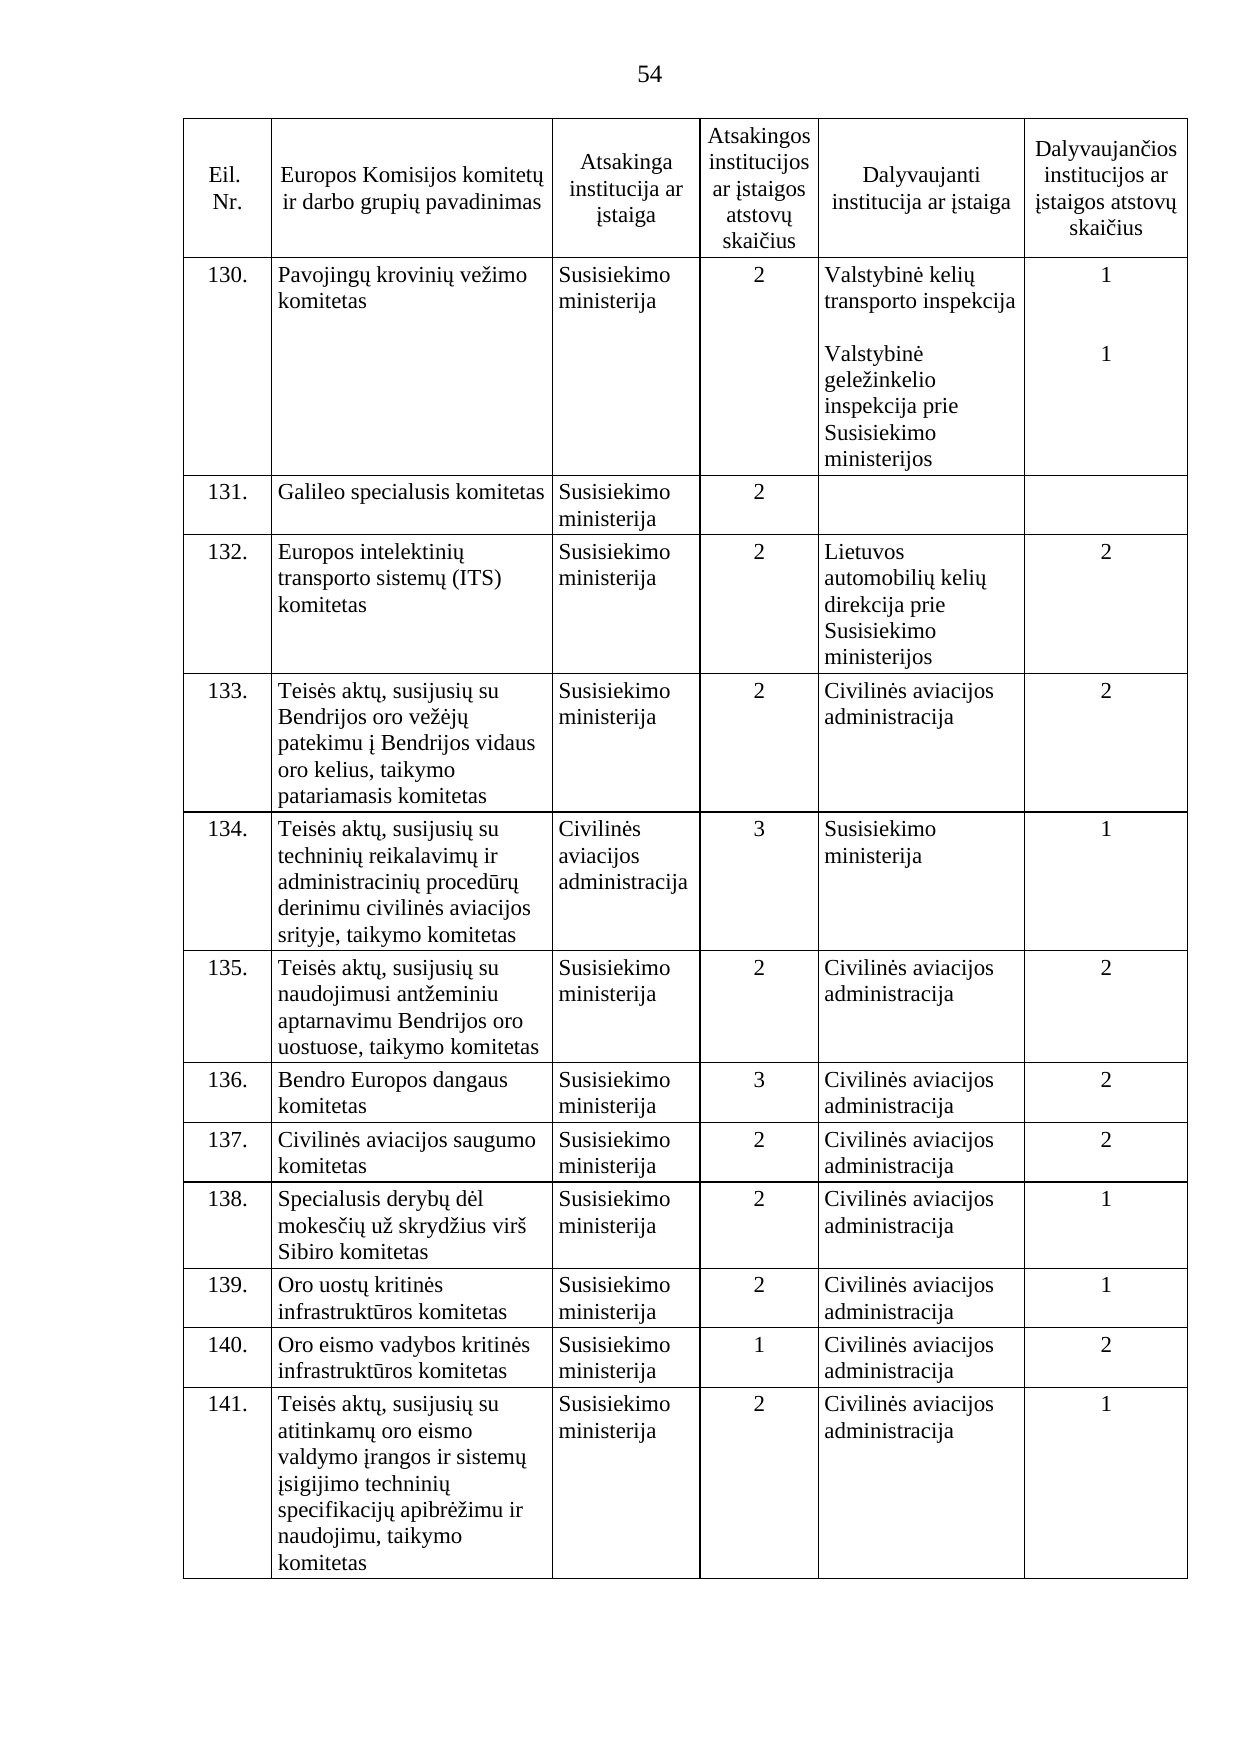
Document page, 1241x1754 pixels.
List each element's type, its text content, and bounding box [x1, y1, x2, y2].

table_cell Susisiekimo ministerija [553, 476, 699, 534]
table_cell 2 [701, 535, 818, 673]
table_cell 2 [701, 258, 818, 474]
table_cell 141. [184, 1388, 271, 1578]
table_cell Oro uostų kritinės infrastruktūros komitetas [272, 1269, 552, 1327]
table_cell Susisiekimo ministerija [553, 951, 699, 1062]
table_cell 133. [184, 674, 271, 811]
table_cell Civilinės aviacijos administracija [819, 1269, 1024, 1327]
table_cell Valstybinė kelių transporto inspekcija Valstybinė geležinkelio inspekcija prie Susisiekimo ministerijos [819, 258, 1024, 474]
table_cell 1 [1025, 1388, 1187, 1578]
table_cell 130. [184, 258, 271, 474]
table_cell 134. [184, 813, 271, 950]
table_cell 135. [184, 951, 271, 1062]
table_cell Specialusis derybų dėl mokesčių už skrydžius virš Sibiro komitetas [272, 1183, 552, 1267]
table_cell Oro eismo vadybos kritinės infrastruktūros komitetas [272, 1328, 552, 1387]
table_header Atsakinga institucija ar įstaiga [553, 119, 699, 257]
table_cell 1 1 [1025, 258, 1187, 474]
table_cell 2 [1025, 1063, 1187, 1122]
table_cell 2 [1025, 951, 1187, 1062]
table_cell Susisiekimo ministerija [553, 535, 699, 673]
table_cell 132. [184, 535, 271, 673]
table_header Dalyvaujančios institucijos ar įstaigos atstovų skaičius [1025, 119, 1187, 257]
table_cell Bendro Europos dangaus komitetas [272, 1063, 552, 1122]
table_cell Pavojingų krovinių vežimo komitetas [272, 258, 552, 474]
table_cell 2 [1025, 535, 1187, 673]
table_cell Civilinės aviacijos administracija [819, 1183, 1024, 1267]
table_cell 1 [1025, 1183, 1187, 1267]
table_cell Civilinės aviacijos administracija [819, 1328, 1024, 1387]
table_cell 3 [701, 813, 818, 950]
table_cell Susisiekimo ministerija [553, 1063, 699, 1122]
table_cell Susisiekimo ministerija [553, 1388, 699, 1578]
table_cell 2 [701, 1388, 818, 1578]
table_cell 1 [1025, 1269, 1187, 1327]
table_cell Susisiekimo ministerija [553, 674, 699, 811]
table_cell Lietuvos automobilių kelių direkcija prie Susisiekimo ministerijos [819, 535, 1024, 673]
table_cell Susisiekimo ministerija [553, 1269, 699, 1327]
table_cell [1025, 476, 1187, 534]
table_cell Susisiekimo ministerija [553, 1328, 699, 1387]
table_cell 140. [184, 1328, 271, 1387]
table_cell 136. [184, 1063, 271, 1122]
table_cell 2 [1025, 1123, 1187, 1181]
table_cell Civilinės aviacijos administracija [553, 813, 699, 950]
table_cell Civilinės aviacijos administracija [819, 1388, 1024, 1578]
table_cell 2 [701, 1269, 818, 1327]
table_cell 3 [701, 1063, 818, 1122]
table_cell Teisės aktų, susijusių su atitinkamų oro eismo valdymo įrangos ir sistemų įsigijimo techninių specifikacijų apibrėžimu ir naudojimu, taikymo komitetas [272, 1388, 552, 1578]
table_cell 1 [1025, 813, 1187, 950]
table_header Atsakingos institucijos ar įstaigos atstovų skaičius [701, 119, 818, 257]
table_cell Susisiekimo ministerija [553, 1123, 699, 1181]
table_cell 2 [1025, 1328, 1187, 1387]
table_cell 137. [184, 1123, 271, 1181]
table_cell 139. [184, 1269, 271, 1327]
table_header Eil. Nr. [184, 119, 271, 257]
table_cell Civilinės aviacijos administracija [819, 674, 1024, 811]
table_cell Galileo specialusis komitetas [272, 476, 552, 534]
table_cell Teisės aktų, susijusių su techninių reikalavimų ir administracinių procedūrų derinimu civilinės aviacijos srityje, taikymo komitetas [272, 813, 552, 950]
table_cell Europos intelektinių transporto sistemų (ITS) komitetas [272, 535, 552, 673]
table_cell 2 [701, 1123, 818, 1181]
table_cell Susisiekimo ministerija [819, 813, 1024, 950]
table_cell [819, 476, 1024, 534]
table_cell 2 [701, 1183, 818, 1267]
table_cell Teisės aktų, susijusių su naudojimusi antžeminiu aptarnavimu Bendrijos oro uostuose, taikymo komitetas [272, 951, 552, 1062]
table_cell 2 [701, 951, 818, 1062]
table_cell Civilinės aviacijos administracija [819, 1123, 1024, 1181]
table_cell 2 [701, 674, 818, 811]
table_cell Civilinės aviacijos administracija [819, 1063, 1024, 1122]
table_cell 131. [184, 476, 271, 534]
table_cell 2 [701, 476, 818, 534]
table_cell 2 [1025, 674, 1187, 811]
table_cell Civilinės aviacijos administracija [819, 951, 1024, 1062]
table_header Dalyvaujanti institucija ar įstaiga [819, 119, 1024, 257]
table_cell Teisės aktų, susijusių su Bendrijos oro vežėjų patekimu į Bendrijos vidaus oro kelius, taikymo patariamasis komitetas [272, 674, 552, 811]
table_cell Civilinės aviacijos saugumo komitetas [272, 1123, 552, 1181]
table_cell 1 [701, 1328, 818, 1387]
table_cell 138. [184, 1183, 271, 1267]
table_cell Susisiekimo ministerija [553, 1183, 699, 1267]
table_header Europos Komisijos komitetų ir darbo grupių pavadinimas [272, 119, 552, 257]
table_cell Susisiekimo ministerija [553, 258, 699, 474]
